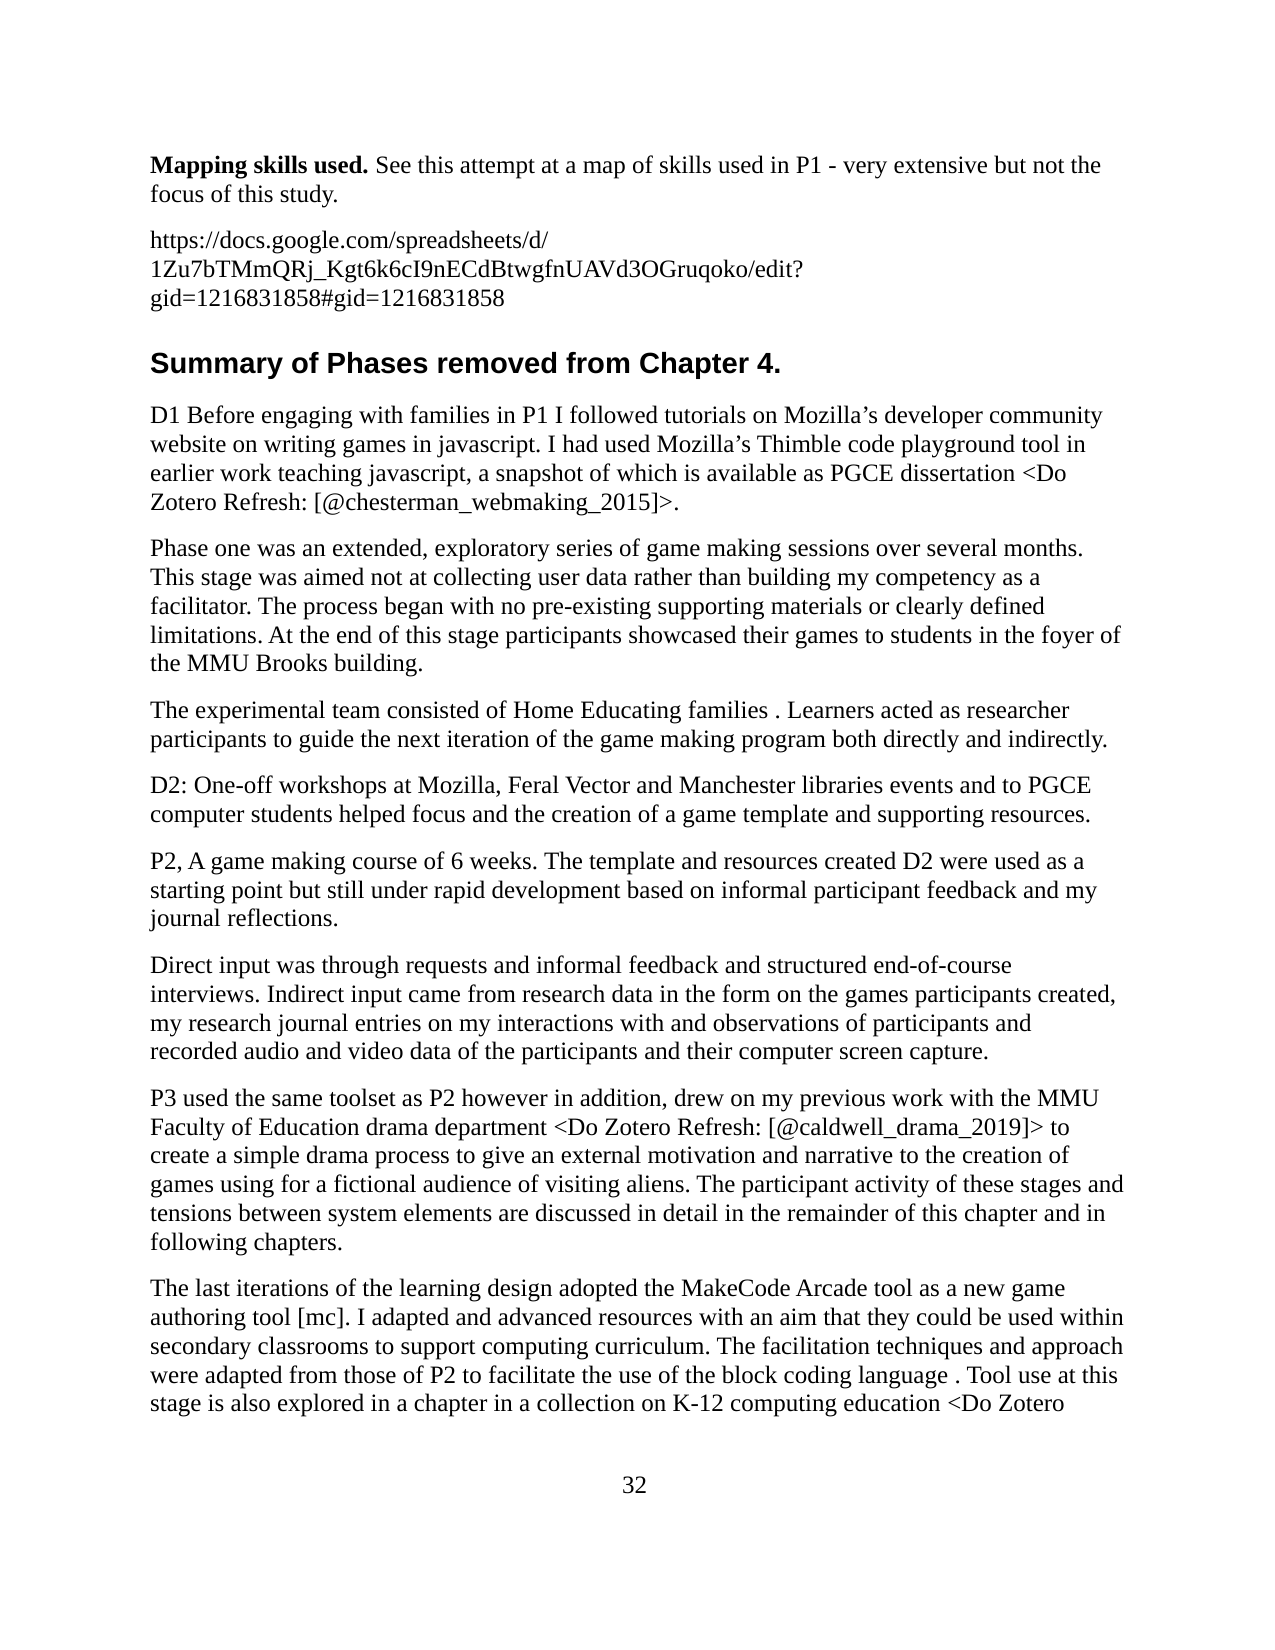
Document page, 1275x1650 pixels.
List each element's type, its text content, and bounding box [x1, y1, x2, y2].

text https://docs.google.com/spreadsheets/d/1Zu7bTMmQRj_Kgt6k6cI9nECdBtwgfnUAVd3OGruqoko/edit?gid=1216831858#gid=1216831858 [150, 225, 1125, 312]
text P2, A game making course of 6 weeks. The template and resources created D2 were used as a starting point but still under rapid development based on informal participant feedback and my journal reflections. [150, 846, 1125, 932]
text The experimental team consisted of Home Educating families . Learners acted as researcher participants to guide the next iteration of the game making program both directly and indirectly. [150, 695, 1125, 753]
text Direct input was through requests and informal feedback and structured end-of-course interviews. Indirect input came from research data in the form on the games participants created, my research journal entries on my interactions with and observations of participants and recorded audio and video data of the participants and their computer screen capture. [150, 950, 1125, 1065]
text D1 Before engaging with families in P1 I followed tutorials on Mozilla’s developer community website on writing games in javascript. I had used Mozilla’s Thimble code playground tool in earlier work teaching javascript, a snapshot of which is available as PGCE dissertation <Do Zotero Refresh: [@chesterman_webmaking_2015]>. [150, 401, 1125, 516]
text Mapping skills used. See this attempt at a map of skills used in P1 - very extensive but not the focus of this study. [150, 150, 1125, 207]
text D2: One-off workshops at Mozilla, Feral Vector and Manchester libraries events and to PGCE computer students helped focus and the creation of a game template and supporting resources. [150, 771, 1125, 828]
text The last iterations of the learning design adopted the MakeCode Arcade tool as a new game authoring tool [mc]. I adapted and advanced resources with an aim that they could be used within secondary classrooms to support computing curriculum. The facilitation techniques and approach were adapted from those of P2 to facilitate the use of the block coding language . Tool use at this stage is also explored in a chapter in a collection on K-12 computing education <Do Zotero [150, 1273, 1125, 1417]
text P3 used the same toolset as P2 however in addition, drew on my previous work with the MMU Faculty of Education drama department <Do Zotero Refresh: [@caldwell_drama_2019]> to create a simple drama process to give an external motivation and narrative to the creation of games using for a fictional audience of visiting aliens. The participant activity of these stages and tensions between system elements are discussed in detail in the remainder of this chapter and in following chapters. [150, 1083, 1125, 1256]
subtitle Summary of Phases removed from Chapter 4. [150, 346, 1125, 379]
text Phase one was an extended, exploratory series of game making sessions over several months. This stage was aimed not at collecting user data rather than building my competency as a facilitator. The process began with no pre-existing supporting materials or clearly defined limitations. At the end of this stage participants showcased their games to students in the foyer of the MMU Brooks building. [150, 533, 1125, 677]
